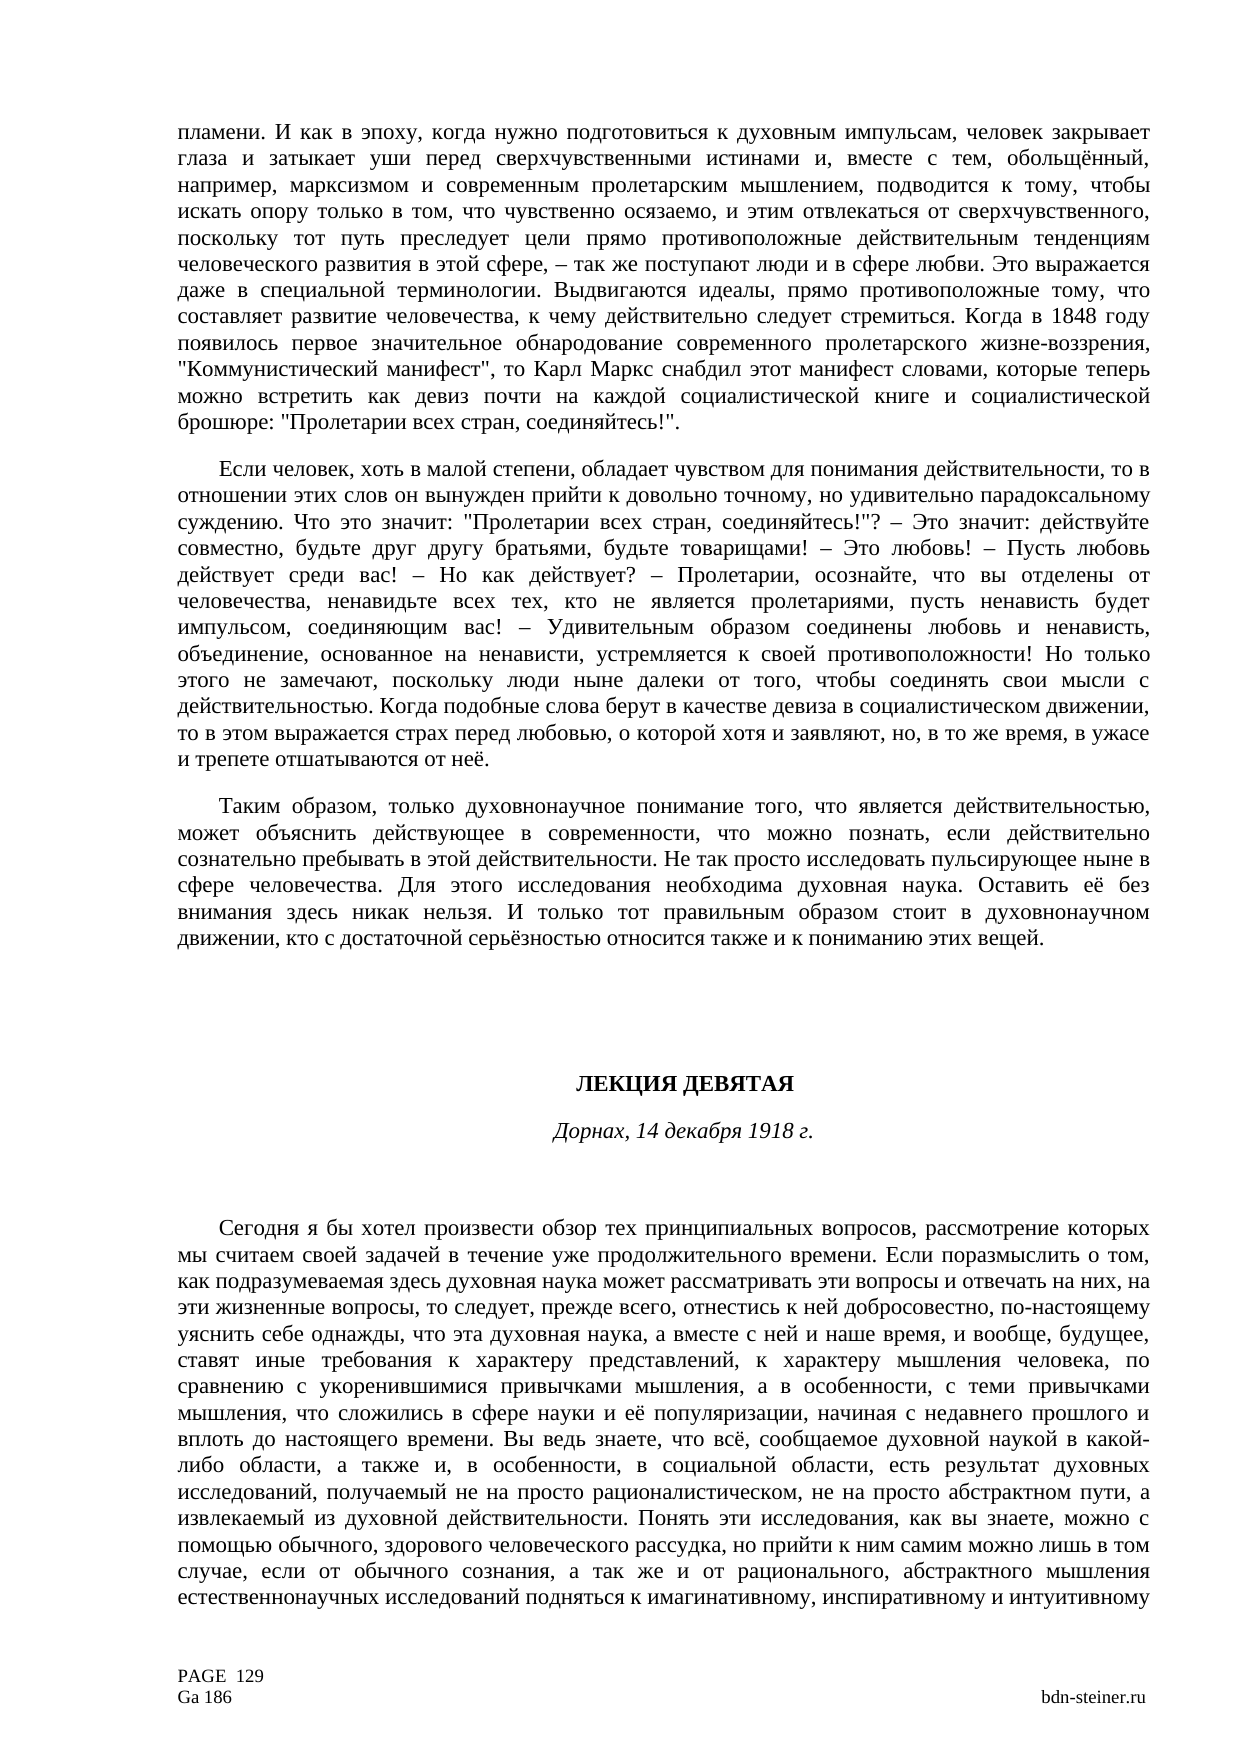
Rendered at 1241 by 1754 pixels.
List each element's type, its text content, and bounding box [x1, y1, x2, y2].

text Дорнах, 14 декабря 1918 г. [177, 1118, 1152, 1144]
text ЛЕКЦИЯ ДЕВЯТАЯ [177, 1070, 1152, 1097]
text пламени. И как в эпоху, когда нужно подготовиться к духовным импульсам, человек закрывает глаза и затыкает уши перед сверхчувственными истинами и, вместе с тем, обольщённый, например, марксизмом и современным пролетарским мышлением, подводится к тому, чтобы искать опору только в том, что чувственно осязаемо, и этим отвлекаться от сверхчувственного, поскольку тот путь преследует цели прямо противоположные действительным тенденциям человеческого развития в этой сфере, – так же поступают люди и в сфере любви. Это выражается даже в специальной терминологии. Выдвигаются идеалы, прямо противоположные тому, что составляет развитие человечества, к чему действительно следует стремиться. Когда в 1848 году появилось первое значительное обнародование современного пролетарского жизне-воззрения, "Коммунистический манифест", то Карл Маркс снабдил этот манифест словами, которые теперь можно встретить как девиз почти на каждой социалистической книге и социалистической брошюре: "Пролетарии всех стран, соединяйтесь!". [177, 118, 1152, 434]
text Сегодня я бы хотел произвести обзор тех принципиальных вопросов, рассмотрение которых мы считаем своей задачей в течение уже продолжительного времени. Если поразмыслить о том, как подразумеваемая здесь духовная наука может рассматривать эти вопросы и отвечать на них, на эти жизненные вопросы, то следует, прежде всего, отнестись к ней добросовестно, по-настоящему уяснить себе однажды, что эта духовная наука, а вместе с ней и наше время, и вообще, будущее, ставят иные требования к характеру представлений, к характеру мышления человека, по сравнению с укоренившимися привычками мышления, а в особенности, с теми привычками мышления, что сложились в сфере науки и её популяризации, начиная с недавнего прошлого и вплоть до настоящего времени. Вы ведь знаете, что всё, сообщаемое духовной наукой в какой-либо области, а также и, в особенности, в социальной области, есть результат духовных исследований, получаемый не на просто рационалистическом, не на просто абстрактном пути, а извлекаемый из духовной действительности. Понять эти исследования, как вы знаете, можно с помощью обычного, здорового человеческого рассудка, но прийти к ним самим можно лишь в том случае, если от обычного сознания, а так же и от рационального, абстрактного мышления естественнонаучных исследований подняться к имагинативному, инспиративному и интуитивному [177, 1214, 1152, 1610]
text Если человек, хоть в малой степени, обладает чувством для понимания действительности, то в отношении этих слов он вынужден прийти к довольно точному, но удивительно парадоксальному суждению. Что это значит: "Пролетарии всех стран, соединяйтесь!"? – Это значит: действуйте совместно, будьте друг другу братьями, будьте товарищами! – Это любовь! – Пусть любовь действует среди вас! – Но как действует? – Пролетарии, осознайте, что вы отделены от человечества, ненавидьте всех тех, кто не является пролетариями, пусть ненависть будет импульсом, соединяющим вас! – Удивительным образом соединены любовь и ненависть, объединение, основанное на ненависти, устремляется к своей противоположности! Но только этого не замечают, поскольку люди ныне далеки от того, чтобы соединять свои мысли с действительностью. Когда подобные слова берут в качестве девиза в социалистическом движении, то в этом выражается страх перед любовью, о которой хотя и заявляют, но, в то же время, в ужасе и трепете отшатываются от неё. [177, 455, 1152, 771]
text Таким образом, только духовнонаучное понимание того, что является действительностью, может объяснить действующее в современности, что можно познать, если действительно сознательно пребывать в этой действительности. Не так просто исследовать пульсирующее ныне в сфере человечества. Для этого исследования необходима духовная наука. Оставить её без внимания здесь никак нельзя. И только тот правильным образом стоит в духовнонаучном движении, кто с достаточной серьёзностью относится также и к пониманию этих вещей. [177, 792, 1152, 950]
